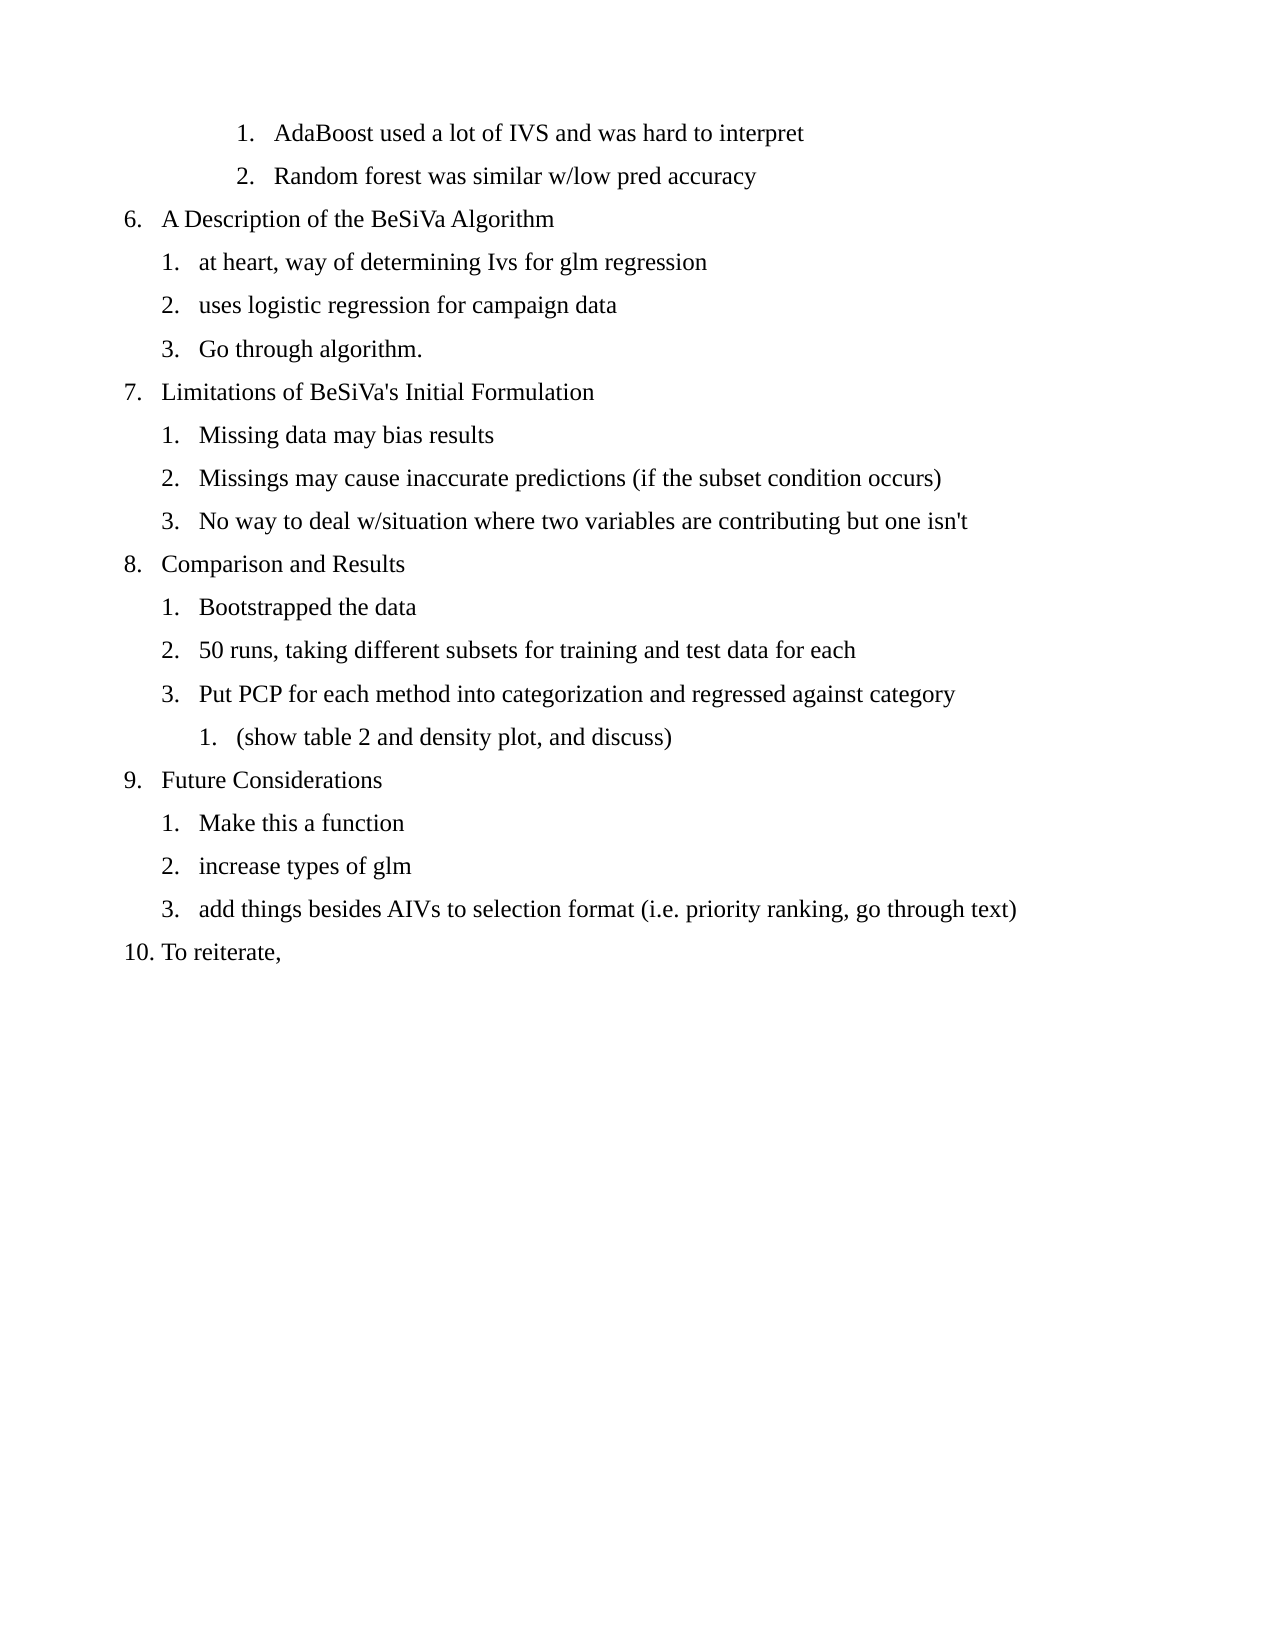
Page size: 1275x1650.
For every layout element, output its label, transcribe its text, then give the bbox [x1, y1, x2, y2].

list uses logistic regression for campaign data [161, 291, 1157, 319]
list To reiterate, [123, 937, 1157, 966]
list (show table 2 and density plot, and discuss) [198, 722, 1157, 751]
list Missings may cause inaccurate predictions (if the subset condition occurs) [161, 463, 1157, 492]
list Make this a function [161, 808, 1157, 837]
list at heart, way of determining Ivs for glm regression [161, 247, 1157, 276]
list Comparison and Results [123, 549, 1157, 578]
list Bootstrapped the data [161, 592, 1157, 621]
list Missing data may bias results [161, 420, 1157, 449]
list add things besides AIVs to selection format (i.e. priority ranking, go through text) [161, 894, 1157, 923]
list No way to deal w/situation where two variables are contributing but one isn't [161, 506, 1157, 535]
list Go through algorithm. [161, 334, 1157, 362]
list AdaBoost used a lot of IVS and was hard to interpret [236, 118, 1157, 147]
list Future Considerations [123, 765, 1157, 794]
list A Description of the BeSiVa Algorithm [123, 204, 1157, 233]
list Limitations of BeSiVa's Initial Formulation [123, 377, 1157, 406]
list Random forest was similar w/low pred accuracy [236, 161, 1157, 190]
list increase types of glm [161, 851, 1157, 880]
list 50 runs, taking different subsets for training and test data for each [161, 636, 1157, 664]
list Put PCP for each method into categorization and regressed against category [161, 679, 1157, 707]
